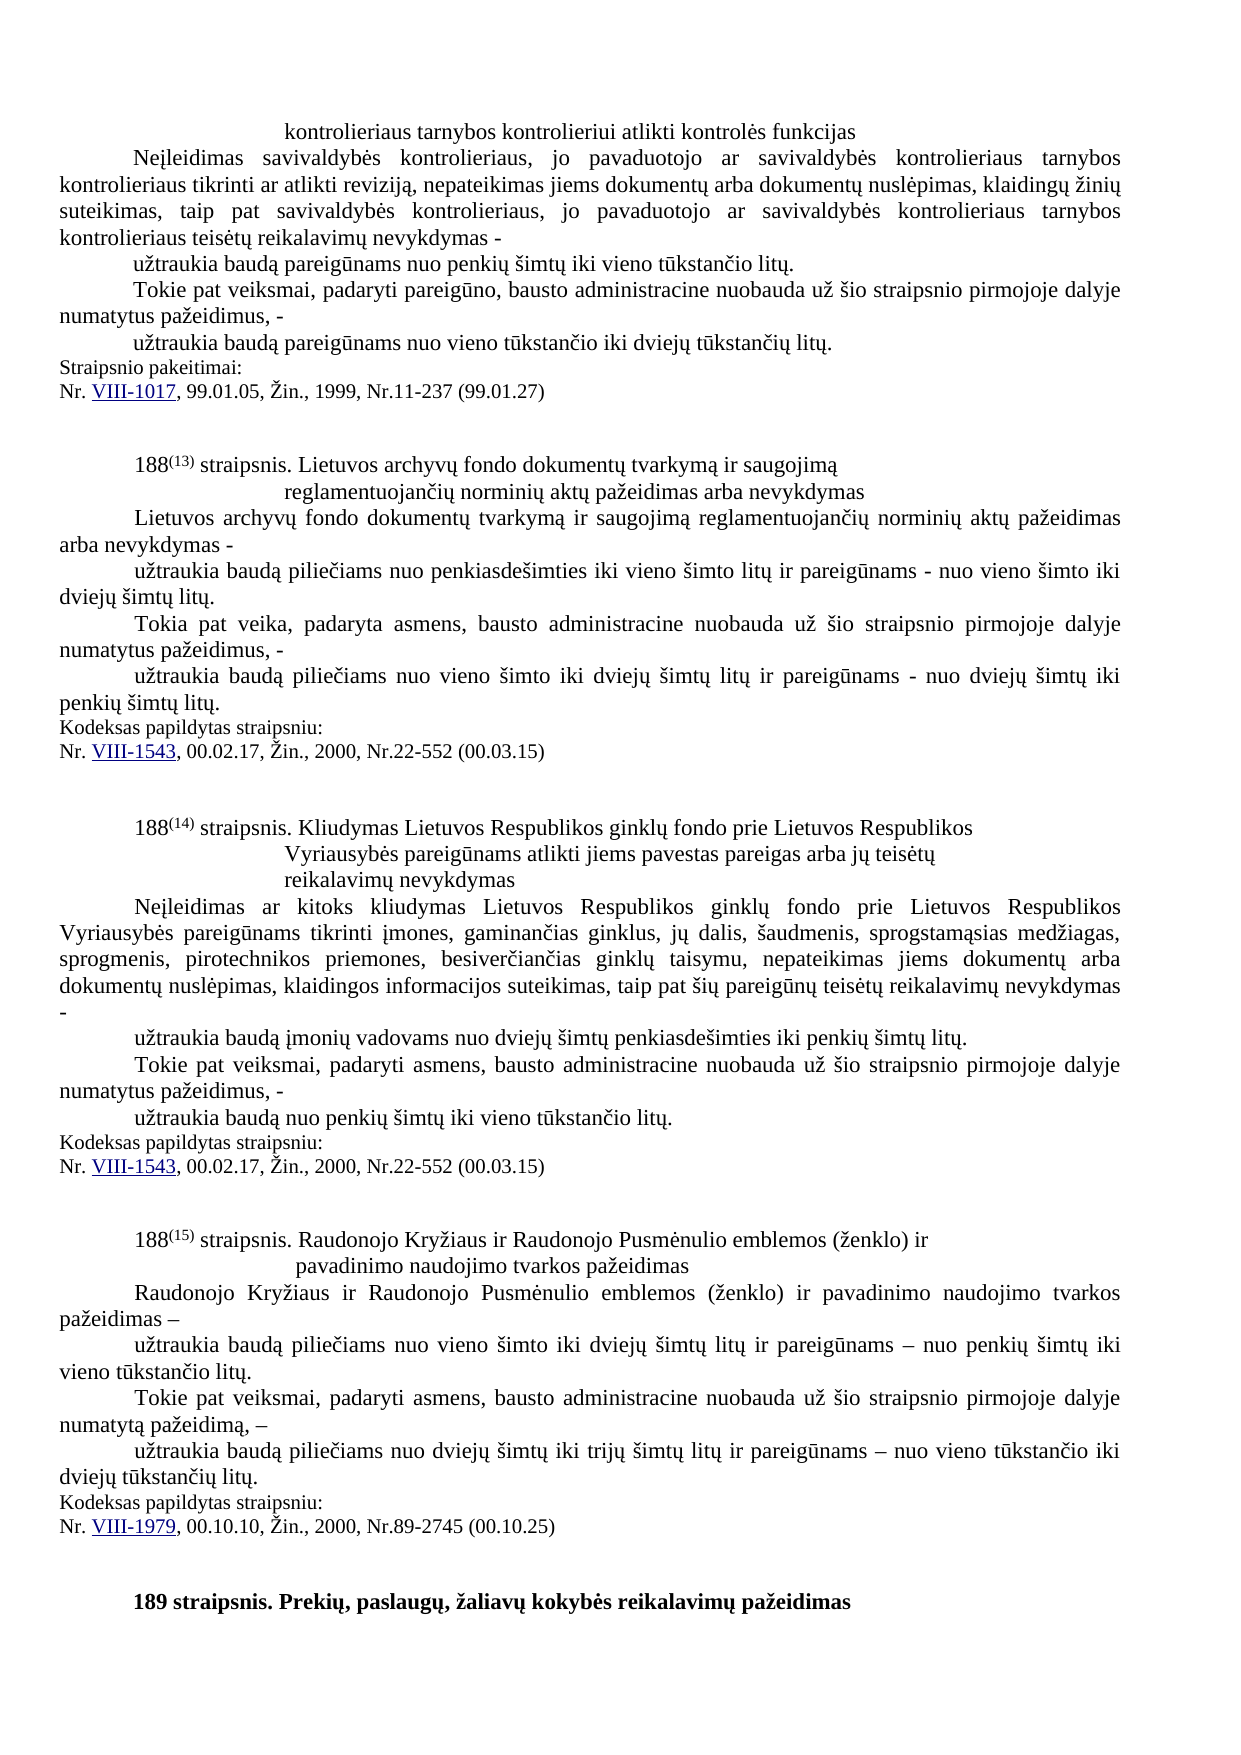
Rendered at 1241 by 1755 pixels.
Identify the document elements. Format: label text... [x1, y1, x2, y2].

text užtraukia baudą piliečiams nuo vieno šimto iki dviejų šimtų litų ir pareigūnams – nuo penkių šimtų iki vieno tūkstančio litų. [59, 1332, 1122, 1384]
text Tokie pat veiksmai, padaryti pareigūno, bausto administracine nuobauda už šio straipsnio pirmojoje dalyje numatytus pažeidimus, - [59, 276, 1122, 329]
text Lietuvos archyvų fondo dokumentų tvarkymą ir saugojimą reglamentuojančių norminių aktų pažeidimas arba nevykdymas - [59, 504, 1122, 557]
text užtraukia baudą piliečiams nuo vieno šimto iki dviejų šimtų litų ir pareigūnams - nuo dviejų šimtų iki penkių šimtų litų. [59, 662, 1122, 715]
text 188(15) straipsnis. Raudonojo Kryžiaus ir Raudonojo Pusmėnulio emblemos (ženklo) ir [134, 1226, 1122, 1252]
text Tokie pat veiksmai, padaryti asmens, bausto administracine nuobauda už šio straipsnio pirmojoje dalyje numatytus pažeidimus, - [59, 1051, 1122, 1103]
text Kodeksas papildytas straipsniu: [59, 1490, 1122, 1514]
text Nr. VIII-1543, 00.02.17, Žin., 2000, Nr.22-552 (00.03.15) [59, 739, 1122, 763]
text Vyriausybės pareigūnams atlikti jiems pavestas pareigas arba jų teisėtų [284, 840, 1122, 866]
text Straipsnio pakeitimai: [59, 355, 1122, 379]
text Kodeksas papildytas straipsniu: [59, 715, 1122, 739]
text Tokie pat veiksmai, padaryti asmens, bausto administracine nuobauda už šio straipsnio pirmojoje dalyje numatytą pažeidimą, – [59, 1384, 1122, 1437]
text reglamentuojančių norminių aktų pažeidimas arba nevykdymas [284, 478, 1122, 504]
text pavadinimo naudojimo tvarkos pažeidimas [59, 1252, 1122, 1279]
text Neįleidimas ar kitoks kliudymas Lietuvos Respublikos ginklų fondo prie Lietuvos Respublikos Vyriausybės pareigūnams tikrinti įmones, gaminančias ginklus, jų dalis, šaudmenis, sprogstamąsias medžiagas, sprogmenis, pirotechnikos priemones, besiverčiančias ginklų taisymu, nepateikimas jiems dokumentų arba dokumentų nuslėpimas, klaidingos informacijos suteikimas, taip pat šių pareigūnų teisėtų reikalavimų nevykdymas - [59, 893, 1122, 1024]
text 188(13) straipsnis. Lietuvos archyvų fondo dokumentų tvarkymą ir saugojimą [134, 452, 1122, 478]
text Nr. VIII-1979, 00.10.10, Žin., 2000, Nr.89-2745 (00.10.25) [59, 1514, 1122, 1538]
text Tokia pat veika, padaryta asmens, bausto administracine nuobauda už šio straipsnio pirmojoje dalyje numatytus pažeidimus, - [59, 610, 1122, 662]
text 188(14) straipsnis. Kliudymas Lietuvos Respublikos ginklų fondo prie Lietuvos Respublikos [134, 814, 1122, 840]
text Raudonojo Kryžiaus ir Raudonojo Pusmėnulio emblemos (ženklo) ir pavadinimo naudojimo tvarkos pažeidimas – [59, 1279, 1122, 1332]
text užtraukia baudą įmonių vadovams nuo dviejų šimtų penkiasdešimties iki penkių šimtų litų. [59, 1024, 1122, 1051]
text užtraukia baudą piliečiams nuo penkiasdešimties iki vieno šimto litų ir pareigūnams - nuo vieno šimto iki dviejų šimtų litų. [59, 557, 1122, 610]
text Kodeksas papildytas straipsniu: [59, 1130, 1122, 1154]
text užtraukia baudą nuo penkių šimtų iki vieno tūkstančio litų. [59, 1103, 1122, 1130]
text užtraukia baudą piliečiams nuo dviejų šimtų iki trijų šimtų litų ir pareigūnams – nuo vieno tūkstančio iki dviejų tūkstančių litų. [59, 1437, 1122, 1490]
text užtraukia baudą pareigūnams nuo vieno tūkstančio iki dviejų tūkstančių litų. [59, 329, 1122, 355]
text kontrolieriaus tarnybos kontrolieriui atlikti kontrolės funkcijas [284, 118, 1122, 144]
text reikalavimų nevykdymas [284, 866, 1122, 893]
text 189 straipsnis. Prekių, paslaugų, žaliavų kokybės reikalavimų pažeidimas [59, 1588, 1122, 1614]
text Nr. VIII-1543, 00.02.17, Žin., 2000, Nr.22-552 (00.03.15) [59, 1154, 1122, 1178]
text užtraukia baudą pareigūnams nuo penkių šimtų iki vieno tūkstančio litų. [59, 250, 1122, 276]
text Neįleidimas savivaldybės kontrolieriaus, jo pavaduotojo ar savivaldybės kontrolieriaus tarnybos kontrolieriaus tikrinti ar atlikti reviziją, nepateikimas jiems dokumentų arba dokumentų nuslėpimas, klaidingų žinių suteikimas, taip pat savivaldybės kontrolieriaus, jo pavaduotojo ar savivaldybės kontrolieriaus tarnybos kontrolieriaus teisėtų reikalavimų nevykdymas - [59, 144, 1122, 250]
text Nr. VIII-1017, 99.01.05, Žin., 1999, Nr.11-237 (99.01.27) [59, 379, 1122, 403]
